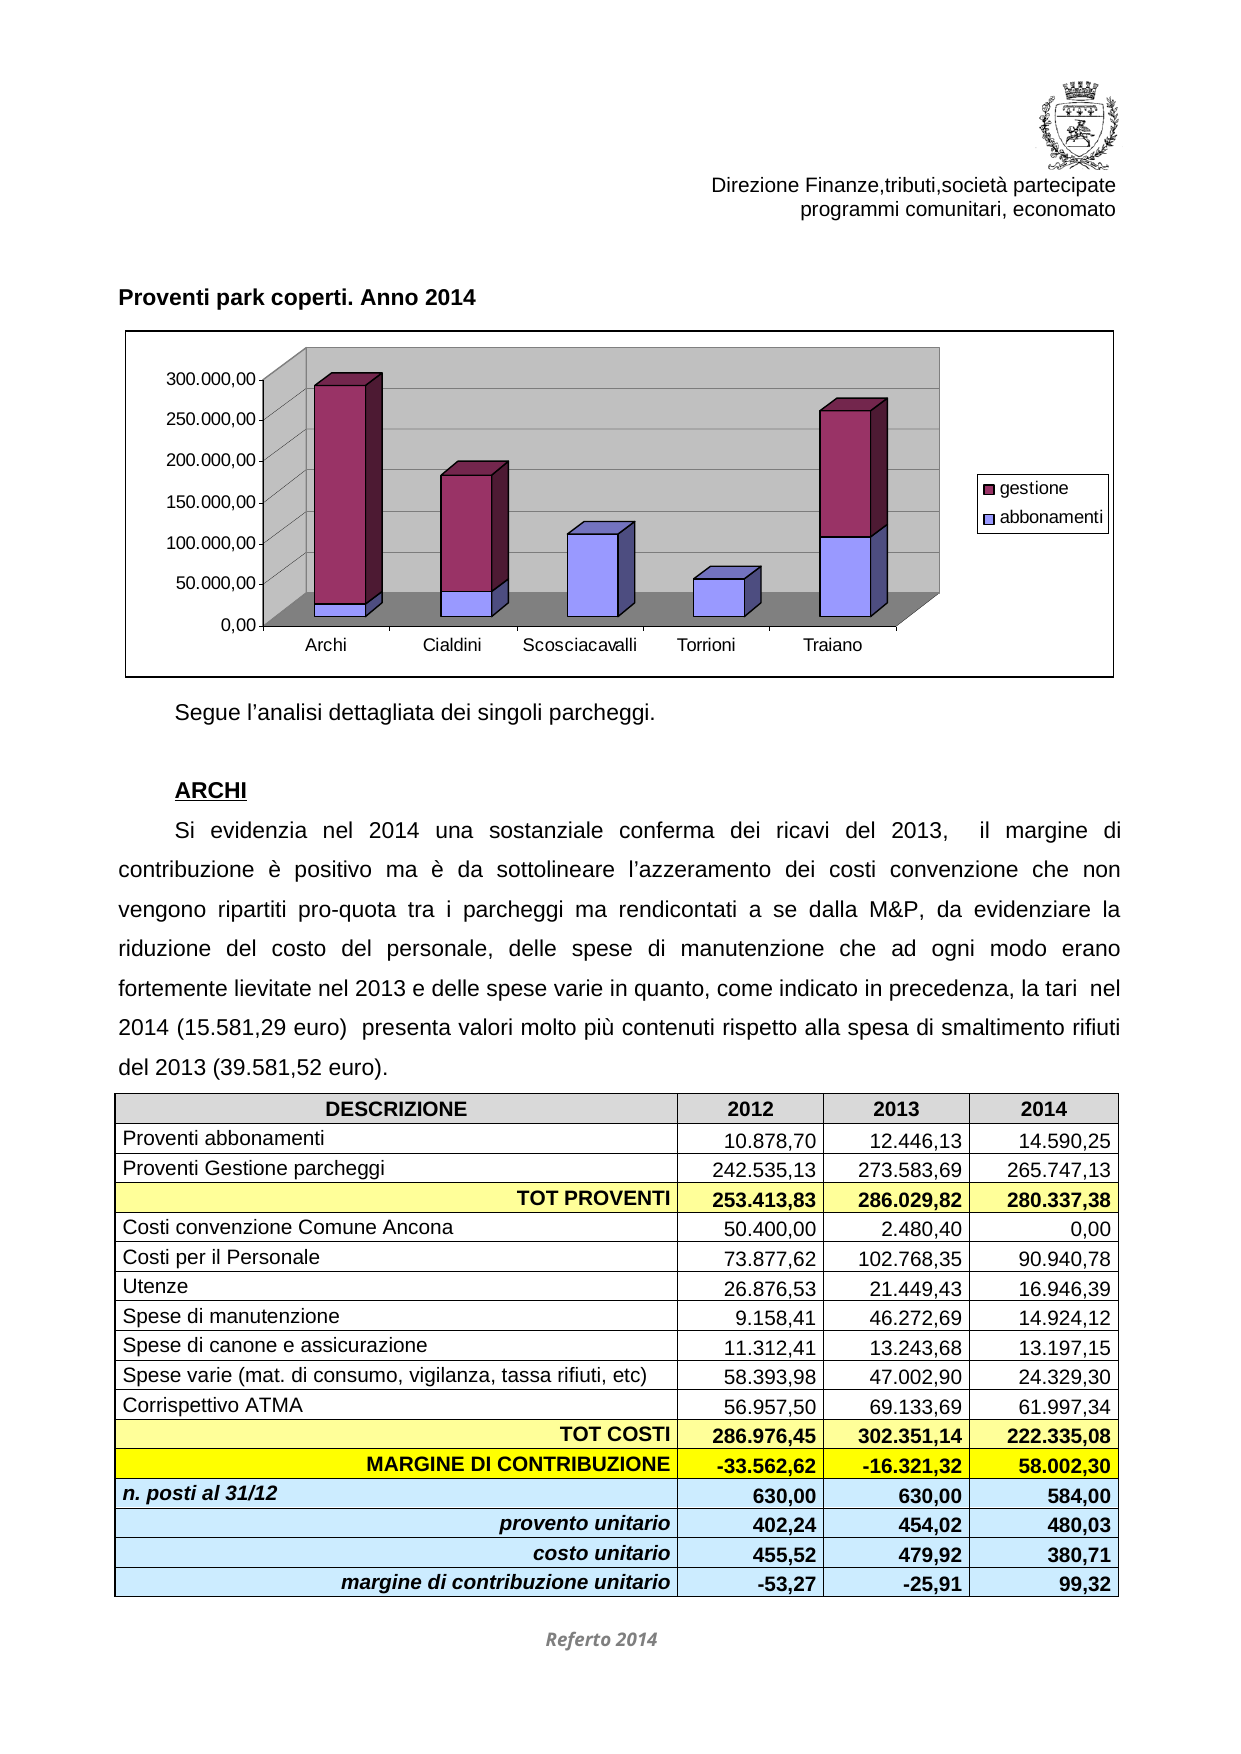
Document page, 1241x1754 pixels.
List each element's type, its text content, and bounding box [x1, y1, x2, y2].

table_cell 13.197,15 [970, 1331, 1118, 1359]
table_cell -33.562,62 [678, 1449, 823, 1478]
table_cell 50.400,00 [678, 1213, 823, 1241]
table_cell 11.312,41 [678, 1331, 823, 1359]
table_cell 2.480,40 [824, 1213, 969, 1241]
table_cell 402,24 [678, 1509, 823, 1537]
text Proventi park coperti. Anno 2014 [118, 284, 1122, 311]
table_cell 13.243,68 [824, 1331, 969, 1359]
table_cell -53,27 [678, 1568, 823, 1596]
table_cell 630,00 [824, 1479, 969, 1507]
table_cell 14.590,25 [970, 1124, 1118, 1152]
table_cell provento unitario [116, 1509, 677, 1537]
table_cell 58.393,98 [678, 1361, 823, 1389]
table_cell 302.351,14 [824, 1420, 969, 1448]
table_cell Corrispettivo ATMA [116, 1390, 677, 1419]
table_cell -25,91 [824, 1568, 969, 1596]
table_cell Costi convenzione Comune Ancona [116, 1213, 677, 1241]
table_cell 455,52 [678, 1538, 823, 1567]
table_header 2014 [970, 1094, 1118, 1123]
table_cell Proventi abbonamenti [116, 1124, 677, 1152]
table_cell TOT COSTI [116, 1420, 677, 1448]
table_cell 24.329,30 [970, 1361, 1118, 1389]
table_cell 630,00 [678, 1479, 823, 1507]
table_cell Spese di manutenzione [116, 1301, 677, 1330]
table_cell 480,03 [970, 1509, 1118, 1537]
table_cell Spese varie (mat. di consumo, vigilanza, tassa rifiuti, etc) [116, 1361, 677, 1389]
table_header 2013 [824, 1094, 969, 1123]
table_cell margine di contribuzione unitario [116, 1568, 677, 1596]
text ARCHI [118, 777, 1122, 804]
table_cell 242.535,13 [678, 1154, 823, 1182]
table_cell 47.002,90 [824, 1361, 969, 1389]
table_cell 253.413,83 [678, 1183, 823, 1212]
table_cell Costi per il Personale [116, 1242, 677, 1271]
table_cell costo unitario [116, 1538, 677, 1567]
table_cell MARGINE DI CONTRIBUZIONE [116, 1449, 677, 1478]
table_cell 265.747,13 [970, 1154, 1118, 1182]
table_cell -16.321,32 [824, 1449, 969, 1478]
table_cell Spese di canone e assicurazione [116, 1331, 677, 1359]
text Segue l’analisi dettagliata dei singoli parcheggi. [118, 698, 1122, 725]
table_cell 273.583,69 [824, 1154, 969, 1182]
table_cell 61.997,34 [970, 1390, 1118, 1419]
table_cell 14.924,12 [970, 1301, 1118, 1330]
table_cell 280.337,38 [970, 1183, 1118, 1212]
table_cell 0,00 [970, 1213, 1118, 1241]
table_cell 46.272,69 [824, 1301, 969, 1330]
table_cell TOT PROVENTI [116, 1183, 677, 1212]
table_cell n. posti al 31/12 [116, 1479, 677, 1507]
table_cell 286.976,45 [678, 1420, 823, 1448]
table_cell 26.876,53 [678, 1272, 823, 1300]
table_cell 454,02 [824, 1509, 969, 1537]
table_cell 102.768,35 [824, 1242, 969, 1271]
table_cell 584,00 [970, 1479, 1118, 1507]
table_header DESCRIZIONE [116, 1094, 677, 1123]
table_cell 16.946,39 [970, 1272, 1118, 1300]
table_cell 56.957,50 [678, 1390, 823, 1419]
table_cell 479,92 [824, 1538, 969, 1567]
table_cell 58.002,30 [970, 1449, 1118, 1478]
table_cell 380,71 [970, 1538, 1118, 1567]
table_cell 90.940,78 [970, 1242, 1118, 1271]
table_cell 9.158,41 [678, 1301, 823, 1330]
table_cell 12.446,13 [824, 1124, 969, 1152]
table_cell 99,32 [970, 1568, 1118, 1596]
table_cell 73.877,62 [678, 1242, 823, 1271]
picture [1035, 73, 1123, 173]
table_cell 21.449,43 [824, 1272, 969, 1300]
table_cell 69.133,69 [824, 1390, 969, 1419]
table_header 2012 [678, 1094, 823, 1123]
table_cell Utenze [116, 1272, 677, 1300]
table_cell Proventi Gestione parcheggi [116, 1154, 677, 1182]
table_cell 10.878,70 [678, 1124, 823, 1152]
table_cell 286.029,82 [824, 1183, 969, 1212]
text Si evidenzia nel 2014 una sostanziale conferma dei ricavi del 2013, il margine di contribuzione è positivo ma è da sottolineare l’azzeramento dei costi convenzione che non vengono ripartiti pro-quota tra i parcheggi ma rendicontati a se dalla M&P, da evidenziare la riduzione del costo del personale, delle spese di manutenzione che ad ogni modo erano fortemente lievitate nel 2013 e delle spese varie in quanto, come indicato in precedenza, la tari nel 2014 (15.581,29 euro) presenta valori molto più contenuti rispetto alla spesa di smaltimento rifiuti del 2013 (39.581,52 euro). [118, 817, 1122, 1080]
table_cell 222.335,08 [970, 1420, 1118, 1448]
